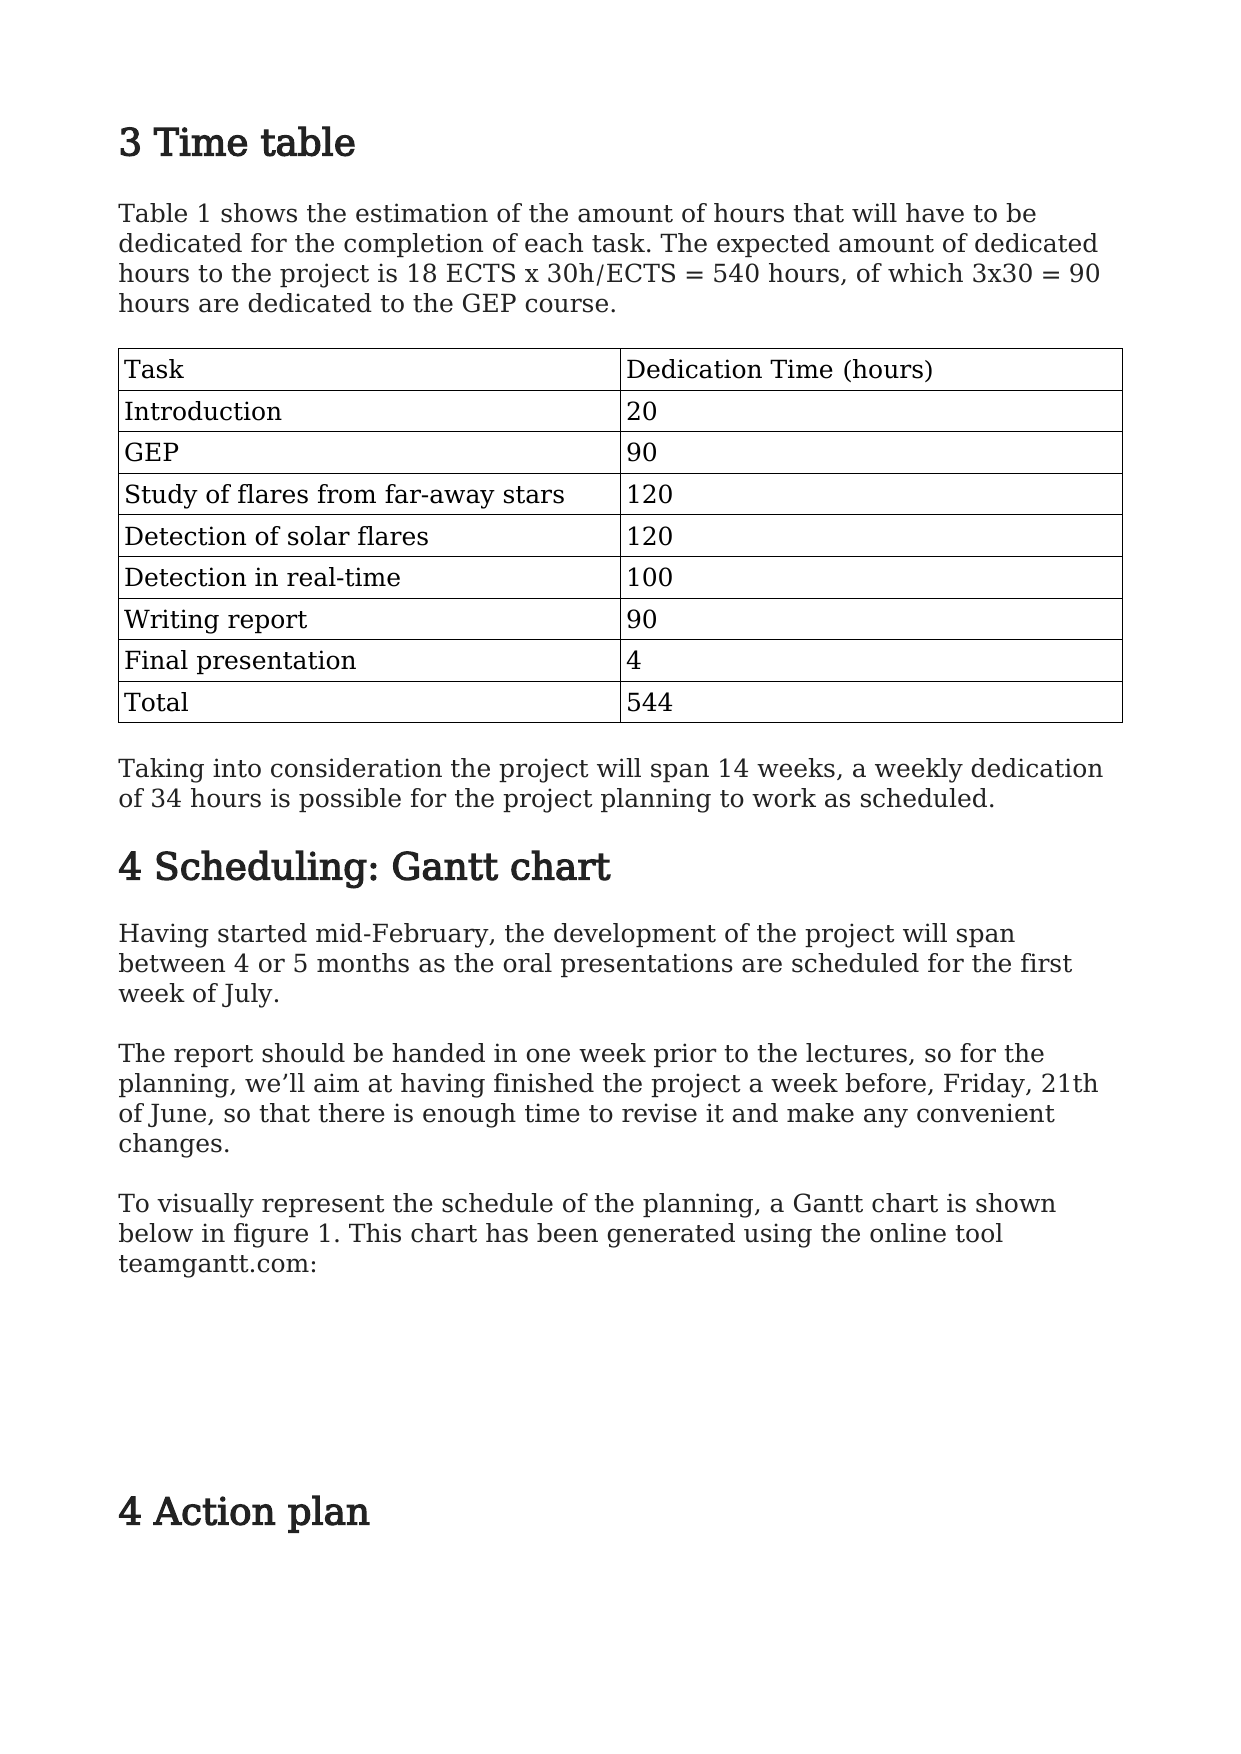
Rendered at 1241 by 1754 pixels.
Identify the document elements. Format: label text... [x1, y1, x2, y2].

text Table 1 shows the estimation of the amount of hours that will have to be dedicated for the completion of each task. The expected amount of dedicated hours to the project is 18 ECTS x 30h/ECTS = 540 hours, of which 3x30 = 90 hours are dedicated to the GEP course. [118, 198, 1122, 318]
table_header Dedication Time (hours) [621, 349, 1122, 390]
table_cell 4 [621, 640, 1122, 681]
table_cell Final presentation [119, 640, 620, 681]
table_cell Writing report [119, 599, 620, 639]
text 4 Action plan [118, 1487, 1122, 1532]
table_cell 120 [621, 474, 1122, 514]
table_cell Total [119, 682, 620, 722]
text Having started mid-February, the development of the project will span between 4 or 5 months as the oral presentations are scheduled for the first week of July. [118, 917, 1122, 1007]
text 4 Scheduling: Gantt chart [118, 842, 1122, 887]
table_cell 544 [621, 682, 1122, 722]
table_cell Detection of solar flares [119, 515, 620, 556]
table_cell 120 [621, 515, 1122, 556]
table_cell Introduction [119, 391, 620, 431]
table_cell Study of flares from far-away stars [119, 474, 620, 514]
table_cell 90 [621, 432, 1122, 473]
table_cell Detection in real-time [119, 557, 620, 597]
text Taking into consideration the project will span 14 weeks, a weekly dedication of 34 hours is possible for the project planning to work as scheduled. [118, 752, 1122, 812]
text To visually represent the schedule of the planning, a Gantt chart is shown below in figure 1. This chart has been generated using the online tool teamgantt.com: [118, 1187, 1122, 1277]
text 3 Time table [118, 118, 1122, 163]
table_cell 20 [621, 391, 1122, 431]
table_header Task [119, 349, 620, 390]
table_cell 90 [621, 599, 1122, 639]
table_cell GEP [119, 432, 620, 473]
table_cell 100 [621, 557, 1122, 597]
text The report should be handed in one week prior to the lectures, so for the planning, we’ll aim at having finished the project a week before, Friday, 21th of June, so that there is enough time to revise it and make any convenient changes. [118, 1037, 1122, 1157]
